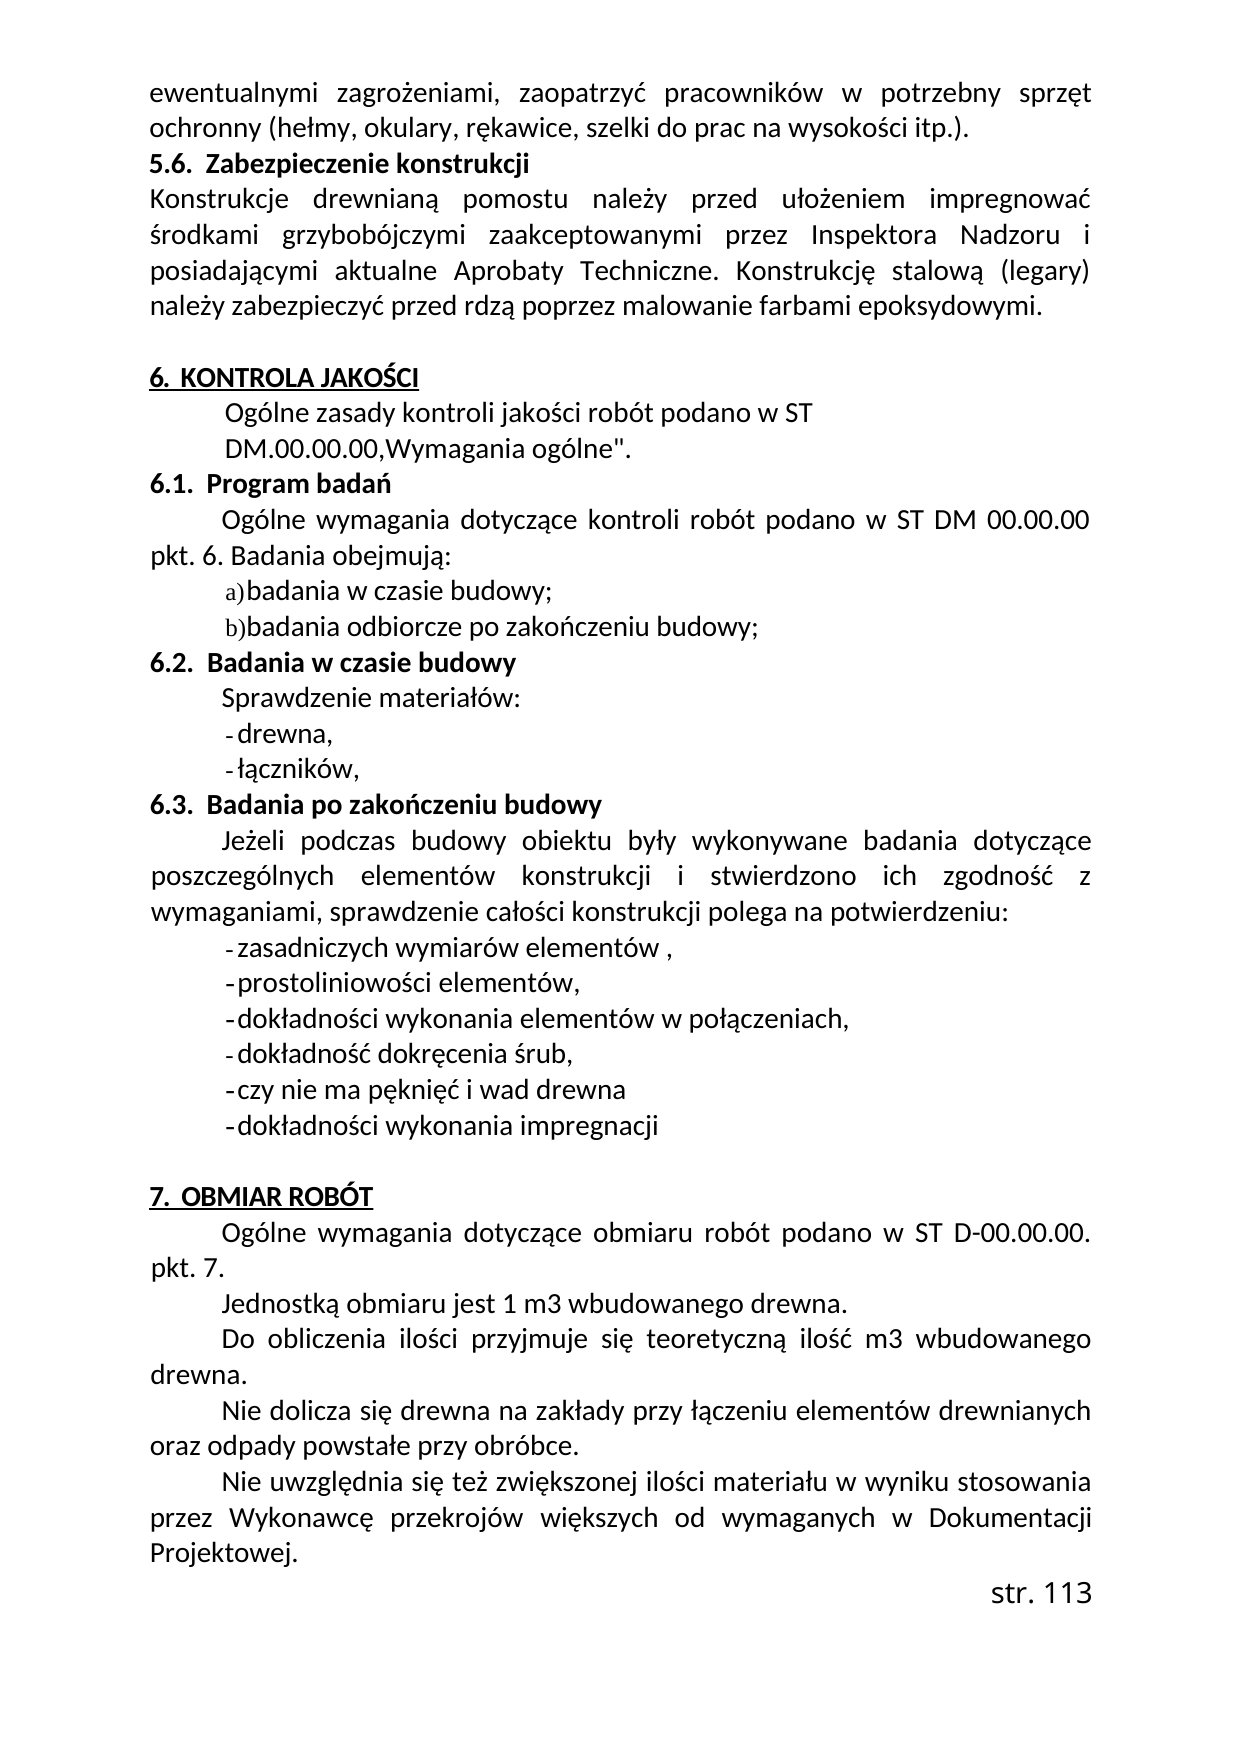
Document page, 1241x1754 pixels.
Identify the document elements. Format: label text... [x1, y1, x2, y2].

text Ogólne zasady kontroli jakości robót podano w ST DM.00.00.00,Wymagania ogólne". [224, 394, 1093, 466]
text 6.2. Badania w czasie budowy [149, 644, 1093, 679]
text Konstrukcje drewnianą pomostu należy przed ułożeniem impregnować środkami grzybobójczymi zaakceptowanymi przez Inspektora Nadzoru i posiadającymi aktualne Aprobaty Techniczne. Konstrukcję stalową (legary) należy zabezpieczyć przed rdzą poprzez malowanie farbami epoksydowymi. [149, 181, 1092, 323]
text 6. KONTROLA JAKOŚCI [149, 359, 1093, 394]
text Nie uwzględnia się też zwiększonej ilości materiału w wyniku stosowania przez Wykonawcę przekrojów większych od wymaganych w Dokumentacji Projektowej. [149, 1463, 1093, 1570]
list czy nie ma pęknięć i wad drewna [225, 1071, 1093, 1107]
text ewentualnymi zagrożeniami, zaopatrzyć pracowników w potrzebny sprzęt ochronny (hełmy, okulary, rękawice, szelki do prac na wysokości itp.). [149, 74, 1093, 145]
list badania w czasie budowy; [225, 572, 1093, 608]
list dokładności wykonania elementów w połączeniach, [225, 1000, 1093, 1036]
list dokładności wykonania impregnacji [225, 1107, 1093, 1142]
list łączników, [225, 751, 1093, 786]
text Ogólne wymagania dotyczące obmiaru robót podano w ST D-00.00.00. pkt. 7. [151, 1214, 1093, 1285]
list dokładność dokręcenia śrub, [225, 1036, 1093, 1071]
text 6.3. Badania po zakończeniu budowy [149, 786, 1093, 822]
text Jeżeli podczas budowy obiektu były wykonywane badania dotyczące poszczególnych elementów konstrukcji i stwierdzono ich zgodność z wymaganiami, sprawdzenie całości konstrukcji polega na potwierdzeniu: [151, 822, 1093, 929]
text 6.1. Program badań [149, 466, 1093, 501]
text Sprawdzenie materiałów: [151, 679, 1093, 715]
list drewna, [225, 715, 1093, 751]
text 5.6. Zabezpieczenie konstrukcji [149, 145, 1093, 181]
list prostoliniowości elementów, [225, 964, 1093, 1000]
text Jednostką obmiaru jest 1 m3 wbudowanego drewna. [149, 1285, 1093, 1321]
text Nie dolicza się drewna na zakłady przy łączeniu elementów drewnianych oraz odpady powstałe przy obróbce. [149, 1392, 1093, 1463]
text 7. OBMIAR ROBÓT [149, 1178, 1093, 1214]
text Do obliczenia ilości przyjmuje się teoretyczną ilość m3 wbudowanego drewna. [150, 1321, 1093, 1392]
list zasadniczych wymiarów elementów , [225, 929, 1093, 964]
text Ogólne wymagania dotyczące kontroli robót podano w ST DM 00.00.00 pkt. 6. Badania obejmują: [150, 501, 1091, 572]
list badania odbiorcze po zakończeniu budowy; [225, 608, 1093, 644]
